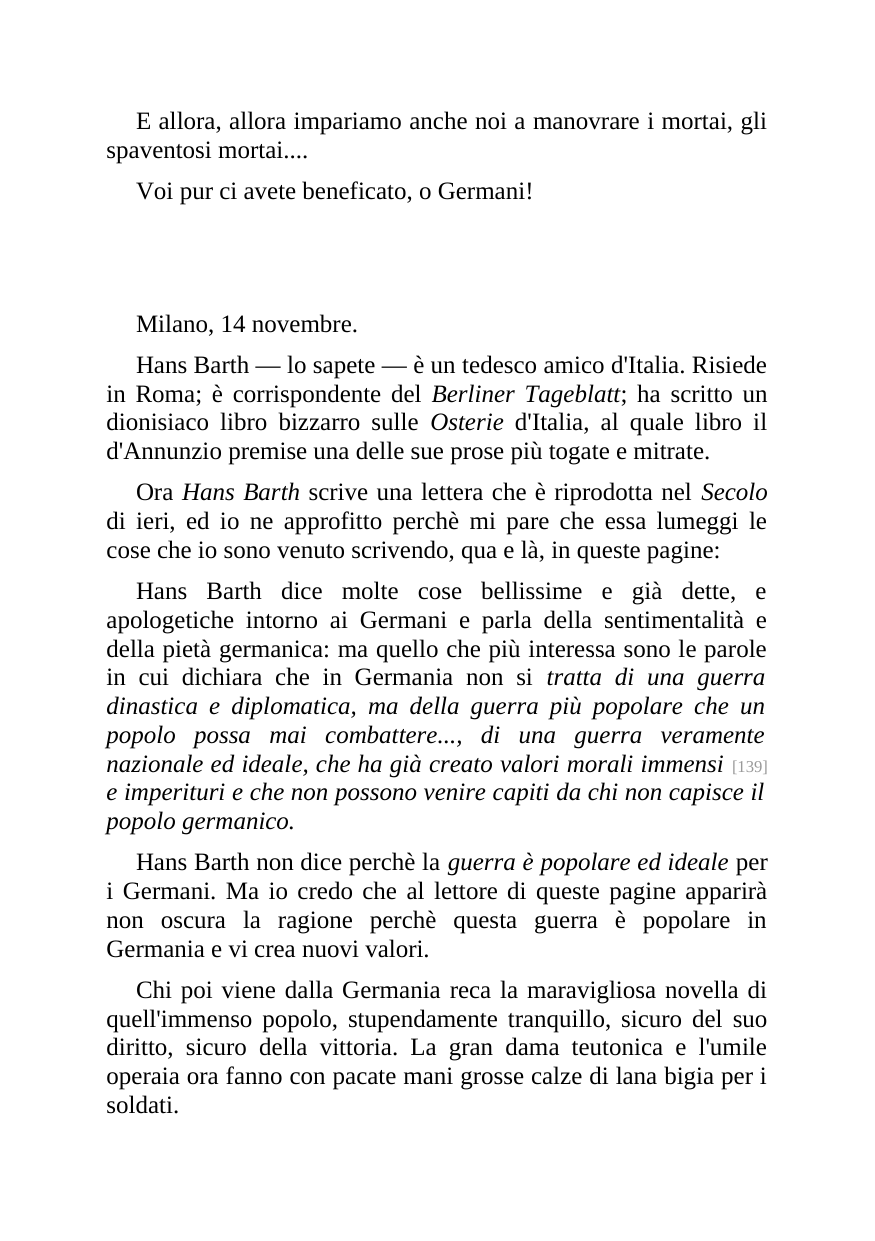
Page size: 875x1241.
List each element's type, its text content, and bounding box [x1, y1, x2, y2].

text Voi pur ci avete beneficato, o Germani! [106, 176, 768, 205]
text Ora Hans Barth scrive una lettera che è riprodotta nel Secolo di ieri, ed io ne approfitto perchè mi pare che essa lumeggi le cose che io sono venuto scrivendo, qua e là, in queste pagine: [106, 477, 768, 564]
text Milano, 14 novembre. [106, 309, 768, 337]
text Chi poi viene dalla Germania reca la maravigliosa novella di quell'immenso popolo, stupendamente tranquillo, sicuro del suo diritto, sicuro della vittoria. La gran dama teutonica e l'umile operaia ora fanno con pacate mani grosse calze di lana bigia per i soldati. [106, 975, 768, 1119]
text E allora, allora impariamo anche noi a manovrare i mortai, gli spaventosi mortai.... [106, 106, 768, 164]
text Hans Barth dice molte cose bellissime e già dette, e apologetiche intorno ai Germani e parla della sentimentalità e della pietà germanica: ma quello che più interessa sono le parole in cui dichiara che in Germania non si tratta di una guerra dinastica e diplomatica, ma della guerra più popolare che un popolo possa mai combattere..., di una guerra veramente nazionale ed ideale, che ha già creato valori morali immensi [139] e imperituri e che non possono venire capiti da chi non capisce il popolo germanico. [106, 576, 768, 835]
text Hans Barth non dice perchè la guerra è popolare ed ideale per i Germani. Ma io credo che al lettore di queste pagine apparirà non oscura la ragione perchè questa guerra è popolare in Germania e vi crea nuovi valori. [106, 847, 768, 962]
text Hans Barth — lo sapete — è un tedesco amico d'Italia. Risiede in Roma; è corrispondente del Berliner Tageblatt; ha scritto un dionisiaco libro bizzarro sulle Osterie d'Italia, al quale libro il d'Annunzio premise una delle sue prose più togate e mitrate. [106, 350, 768, 465]
